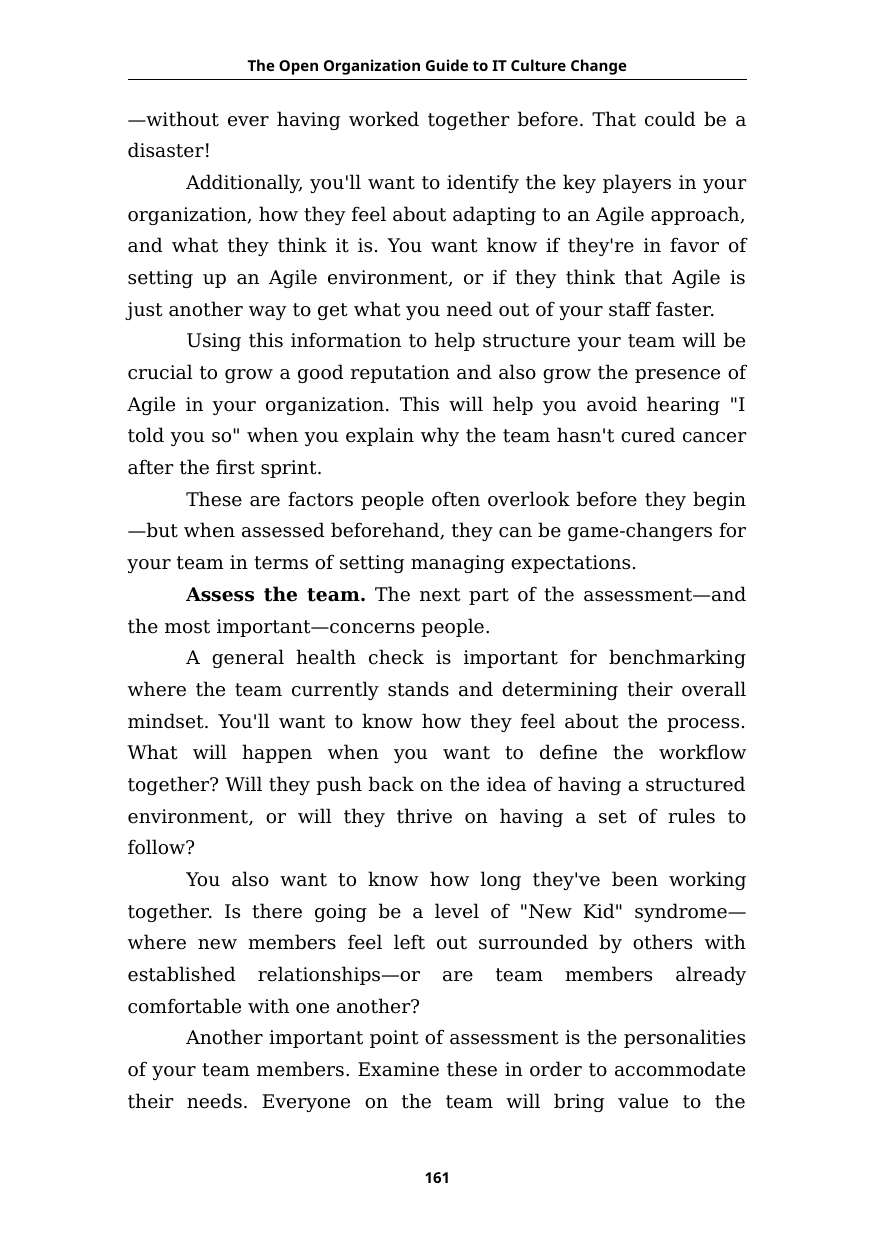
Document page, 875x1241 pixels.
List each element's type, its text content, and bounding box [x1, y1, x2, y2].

text Additionally, you'll want to identify the key players in your organization, how they feel about adapting to an Agile approach, and what they think it is. You want know if they're in favor of setting up an Agile environment, or if they think that Agile is just another way to get what you need out of your staff faster. [127, 172, 747, 321]
text Another important point of assessment is the personalities of your team members. Examine these in order to accommodate their needs. Everyone on the team will bring value to the [127, 1027, 747, 1112]
text These are factors people often overlook before they begin—but when assessed beforehand, they can be game-changers for your team in terms of setting managing expectations. [127, 489, 747, 574]
text Assess the team. The next part of the assessment—and the most important—concerns people. [127, 584, 747, 637]
text —without ever having worked together before. That could be a disaster! [127, 109, 747, 162]
text A general health check is important for benchmarking where the team currently stands and determining their overall mindset. You'll want to know how they feel about the process. What will happen when you want to define the workflow together? Will they push back on the idea of having a structured environment, or will they thrive on having a set of rules to follow? [127, 647, 747, 859]
text Using this information to help structure your team will be crucial to grow a good reputation and also grow the presence of Agile in your organization. This will help you avoid hearing "I told you so" when you explain why the team hasn't cured cancer after the first sprint. [127, 330, 747, 479]
text You also want to know how long they've been working together. Is there going be a level of "New Kid" syndrome—where new members feel left out surrounded by others with established relationships—or are team members already comfortable with one another? [127, 869, 747, 1017]
